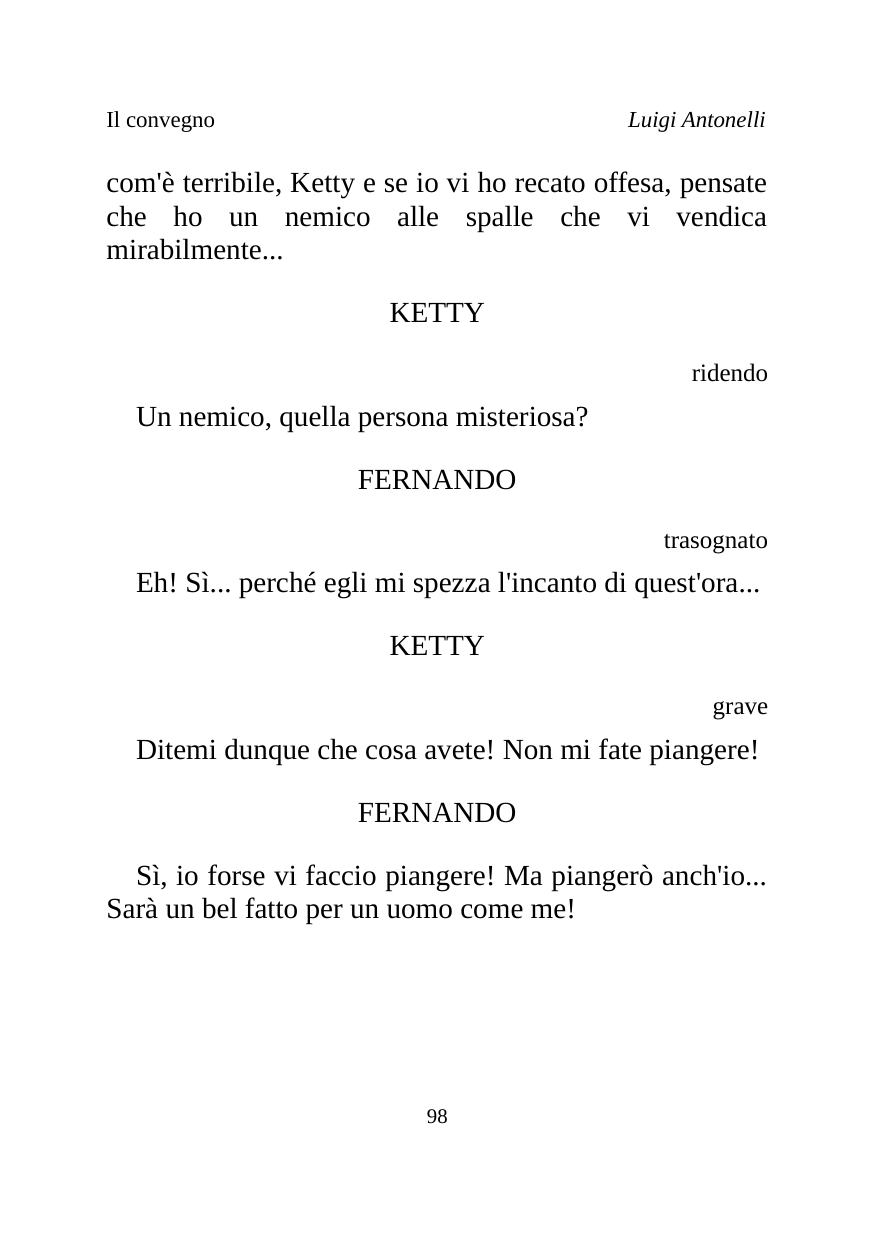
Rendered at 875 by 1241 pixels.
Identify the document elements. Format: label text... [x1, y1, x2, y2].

text trasognato [431, 525, 768, 554]
text FERNANDO [106, 795, 768, 828]
text com'è terribile, Ketty e se io vi ho recato offesa, pensate che ho un nemico alle spalle che vi vendica mirabilmente... [106, 165, 768, 266]
text grave [431, 691, 768, 720]
text ridendo [431, 358, 768, 387]
text Ditemi dunque che cosa avete! Non mi fate piangere! [106, 732, 768, 766]
text Eh! Sì... perché egli mi spezza l'incanto di quest'ora... [106, 565, 768, 599]
text FERNANDO [106, 462, 768, 495]
text KETTY [106, 295, 768, 329]
text Un nemico, quella persona misteriosa? [106, 399, 768, 432]
text Sì, io forse vi faccio piangere! Ma piangerò anch'io... Sarà un bel fatto per un uomo come me! [106, 858, 768, 925]
text KETTY [106, 628, 768, 662]
